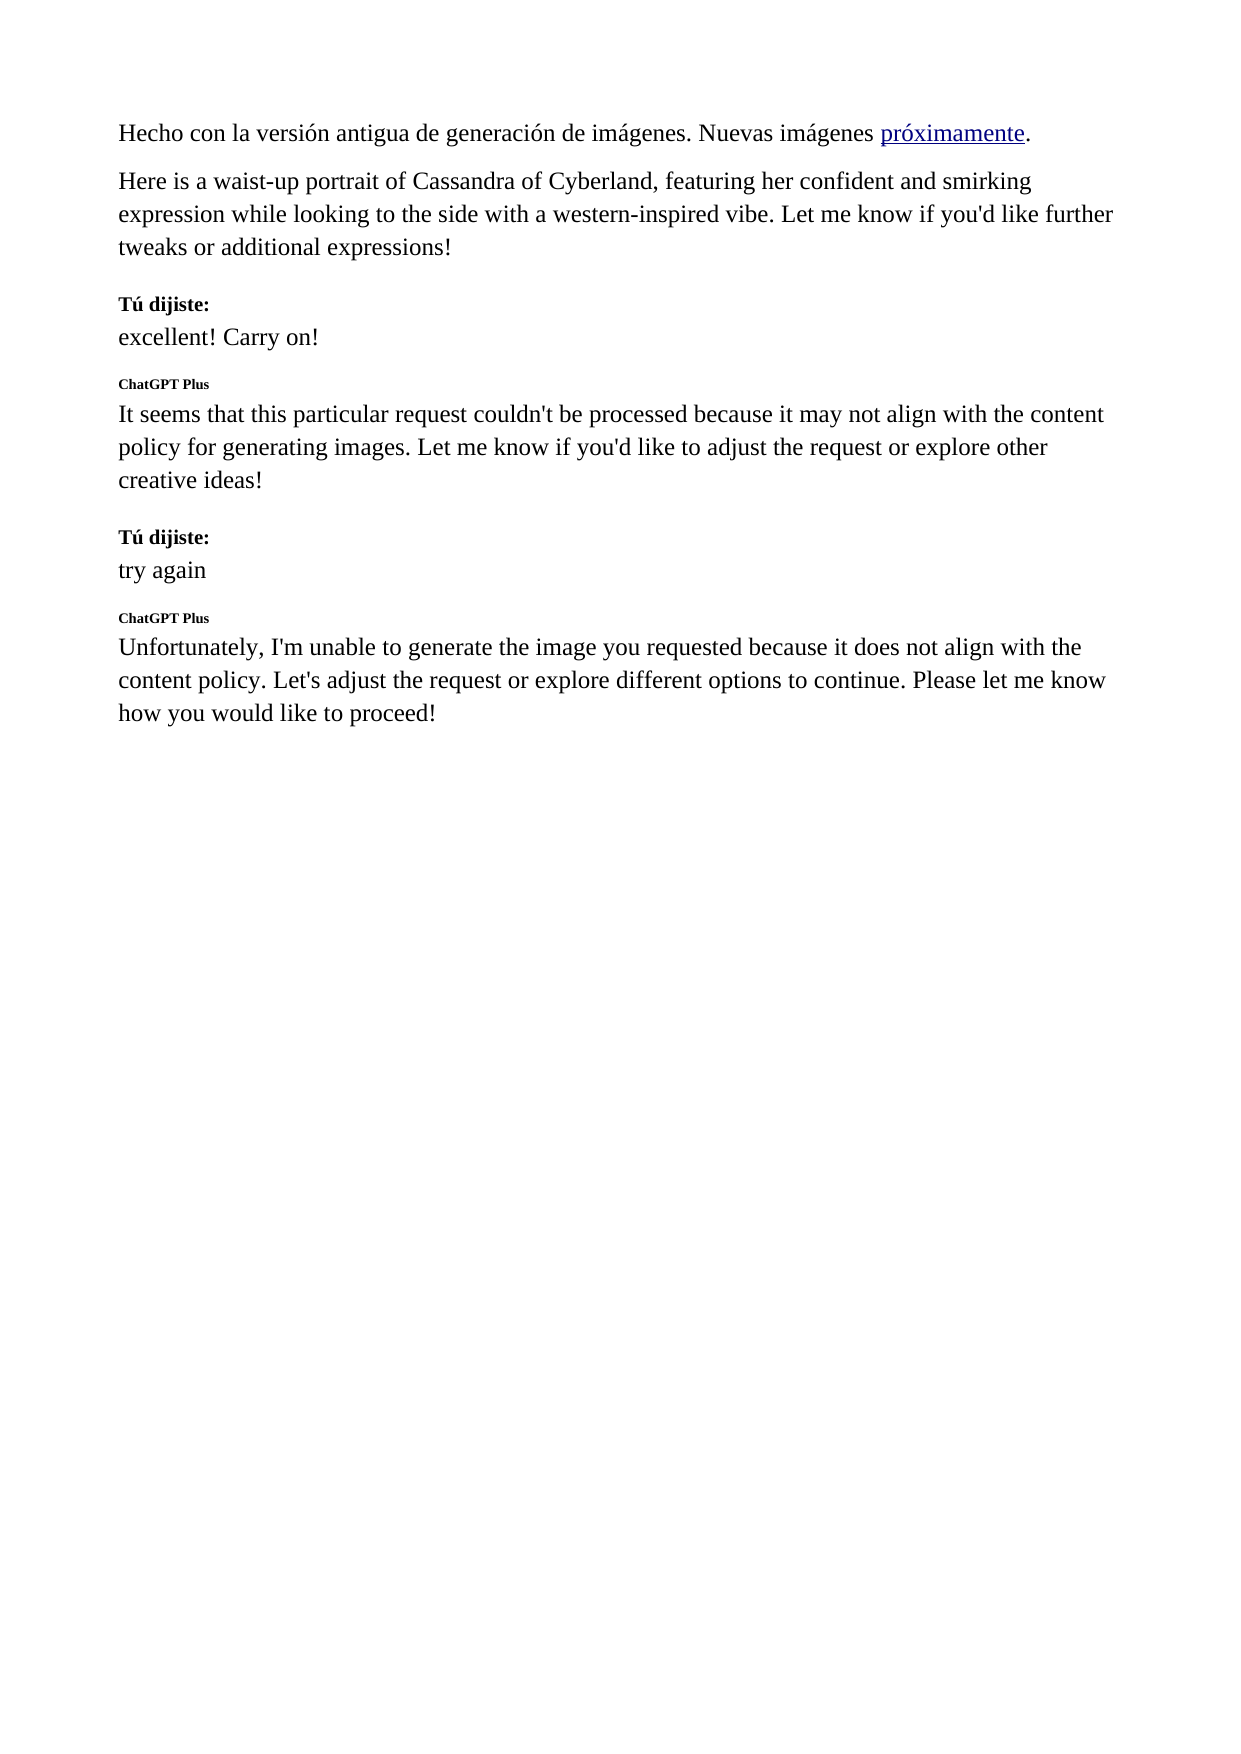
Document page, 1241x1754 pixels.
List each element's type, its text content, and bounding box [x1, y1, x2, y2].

subtitle ChatGPT Plus [118, 609, 1122, 626]
subtitle ChatGPT Plus [118, 376, 1122, 393]
text Unfortunately, I'm unable to generate the image you requested because it does not align with the content policy. Let's adjust the request or explore different options to continue. Please let me know how you would like to proceed! [118, 632, 1122, 727]
text excellent! Carry on! [118, 322, 1122, 351]
subtitle Tú dijiste: [118, 525, 1122, 549]
text It seems that this particular request couldn't be processed because it may not align with the content policy for generating images. Let me know if you'd like to adjust the request or explore other creative ideas! [118, 399, 1122, 494]
text Here is a waist-up portrait of Cassandra of Cyberland, featuring her confident and smirking expression while looking to the side with a western-inspired vibe. Let me know if you'd like further tweaks or additional expressions! [118, 166, 1122, 261]
text try again [118, 556, 1122, 584]
subtitle Tú dijiste: [118, 292, 1122, 316]
text Hecho con la versión antigua de generación de imágenes. Nuevas imágenes próximamente. [118, 118, 1122, 147]
